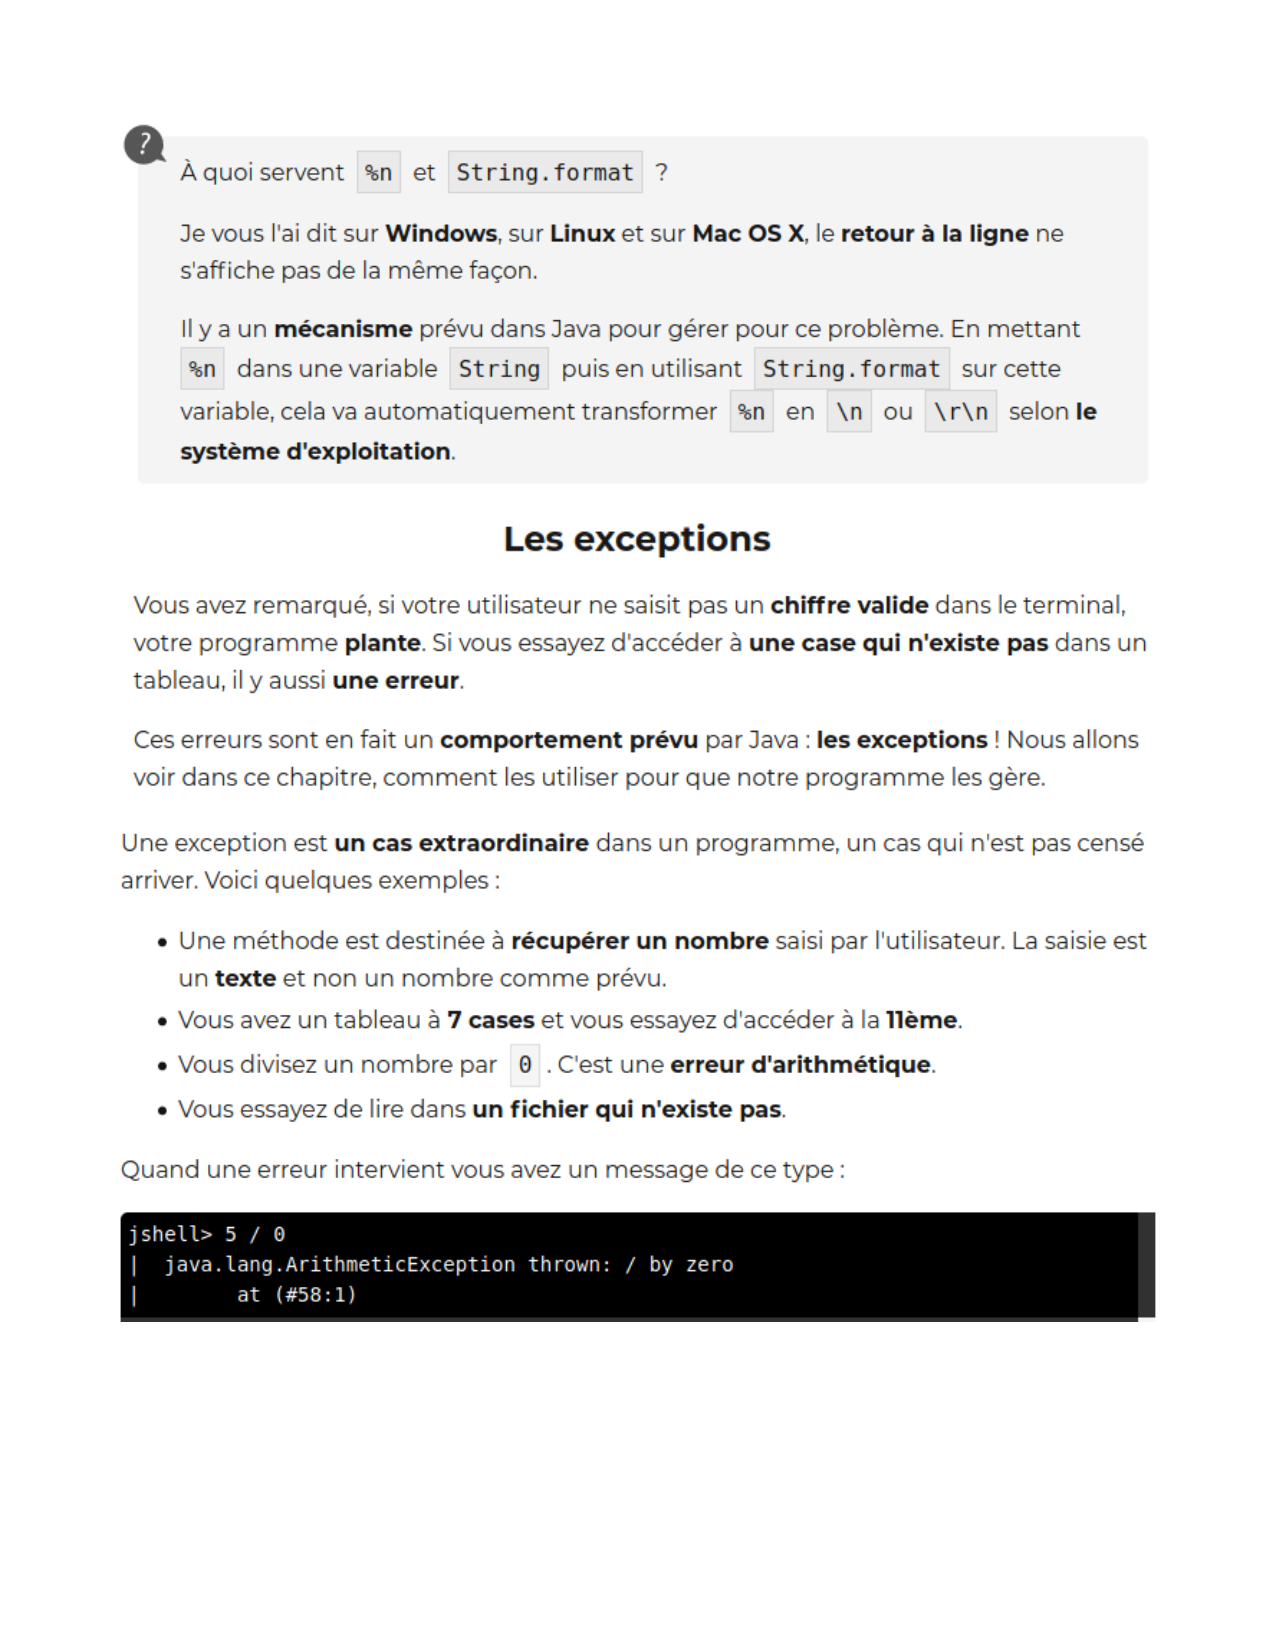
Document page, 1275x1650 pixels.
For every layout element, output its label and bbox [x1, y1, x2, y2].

picture [118, 577, 1157, 796]
picture [118, 118, 1157, 491]
picture [118, 824, 1157, 1322]
picture [497, 519, 778, 561]
